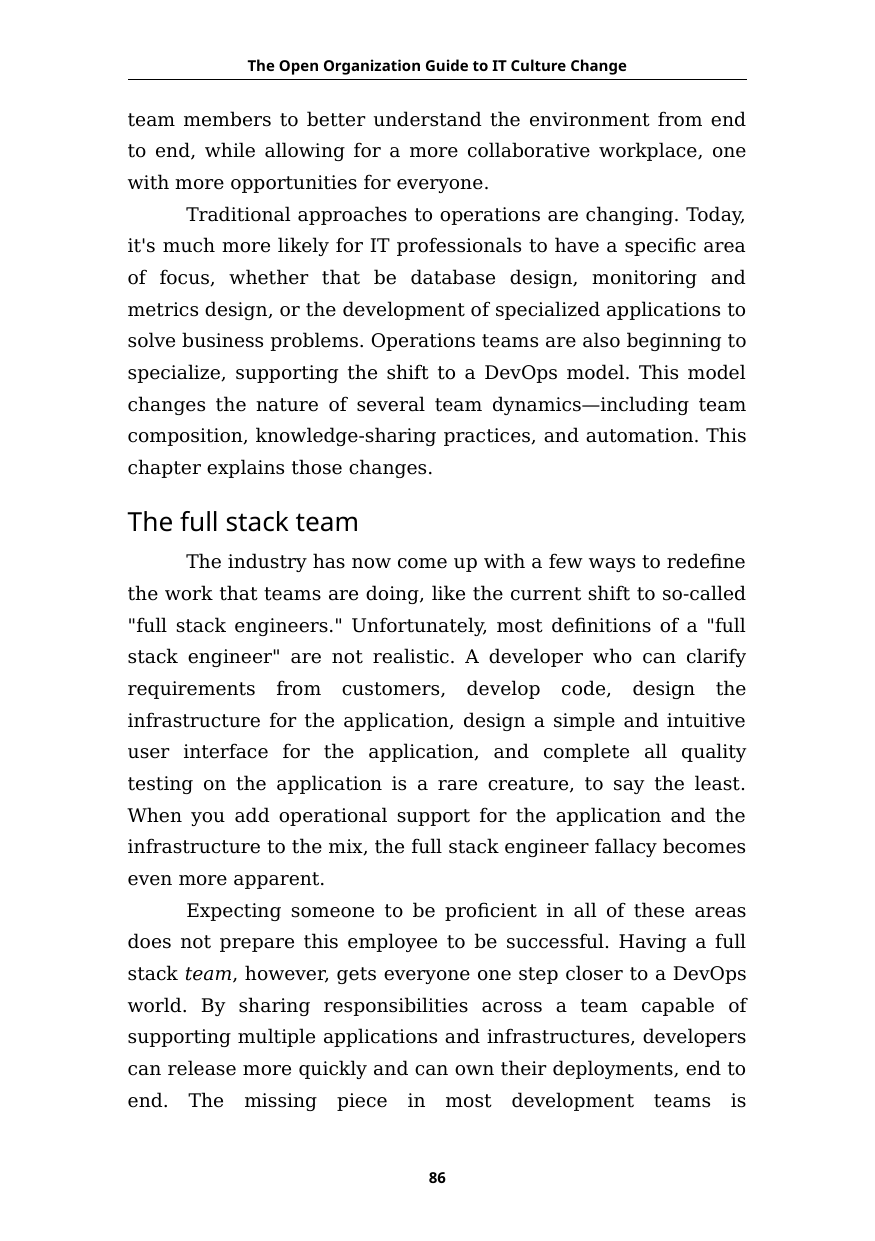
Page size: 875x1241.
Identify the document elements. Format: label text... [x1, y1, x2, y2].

subtitle The full stack team [127, 503, 747, 539]
text Traditional approaches to operations are changing. Today, it's much more likely for IT professionals to have a specific area of focus, whether that be database design, monitoring and metrics design, or the development of specialized applications to solve business problems. Operations teams are also beginning to specialize, supporting the shift to a DevOps model. This model changes the nature of several team dynamics—including team composition, knowledge-sharing practices, and automation. This chapter explains those changes. [127, 204, 747, 479]
text team members to better understand the environment from end to end, while allowing for a more collaborative workplace, one with more opportunities for everyone. [127, 109, 747, 194]
text Expecting someone to be proficient in all of these areas does not prepare this employee to be successful. Having a full stack team, however, gets everyone one step closer to a DevOps world. By sharing responsibilities across a team capable of supporting multiple applications and infrastructures, developers can release more quickly and can own their deployments, end to end. The missing piece in most development teams is [127, 900, 747, 1112]
text The industry has now come up with a few ways to redefine the work that teams are doing, like the current shift to so-called "full stack engineers." Unfortunately, most definitions of a "full stack engineer" are not realistic. A developer who can clarify requirements from customers, develop code, design the infrastructure for the application, design a simple and intuitive user interface for the application, and complete all quality testing on the application is a rare creature, to say the least. When you add operational support for the application and the infrastructure to the mix, the full stack engineer fallacy becomes even more apparent. [127, 552, 747, 890]
